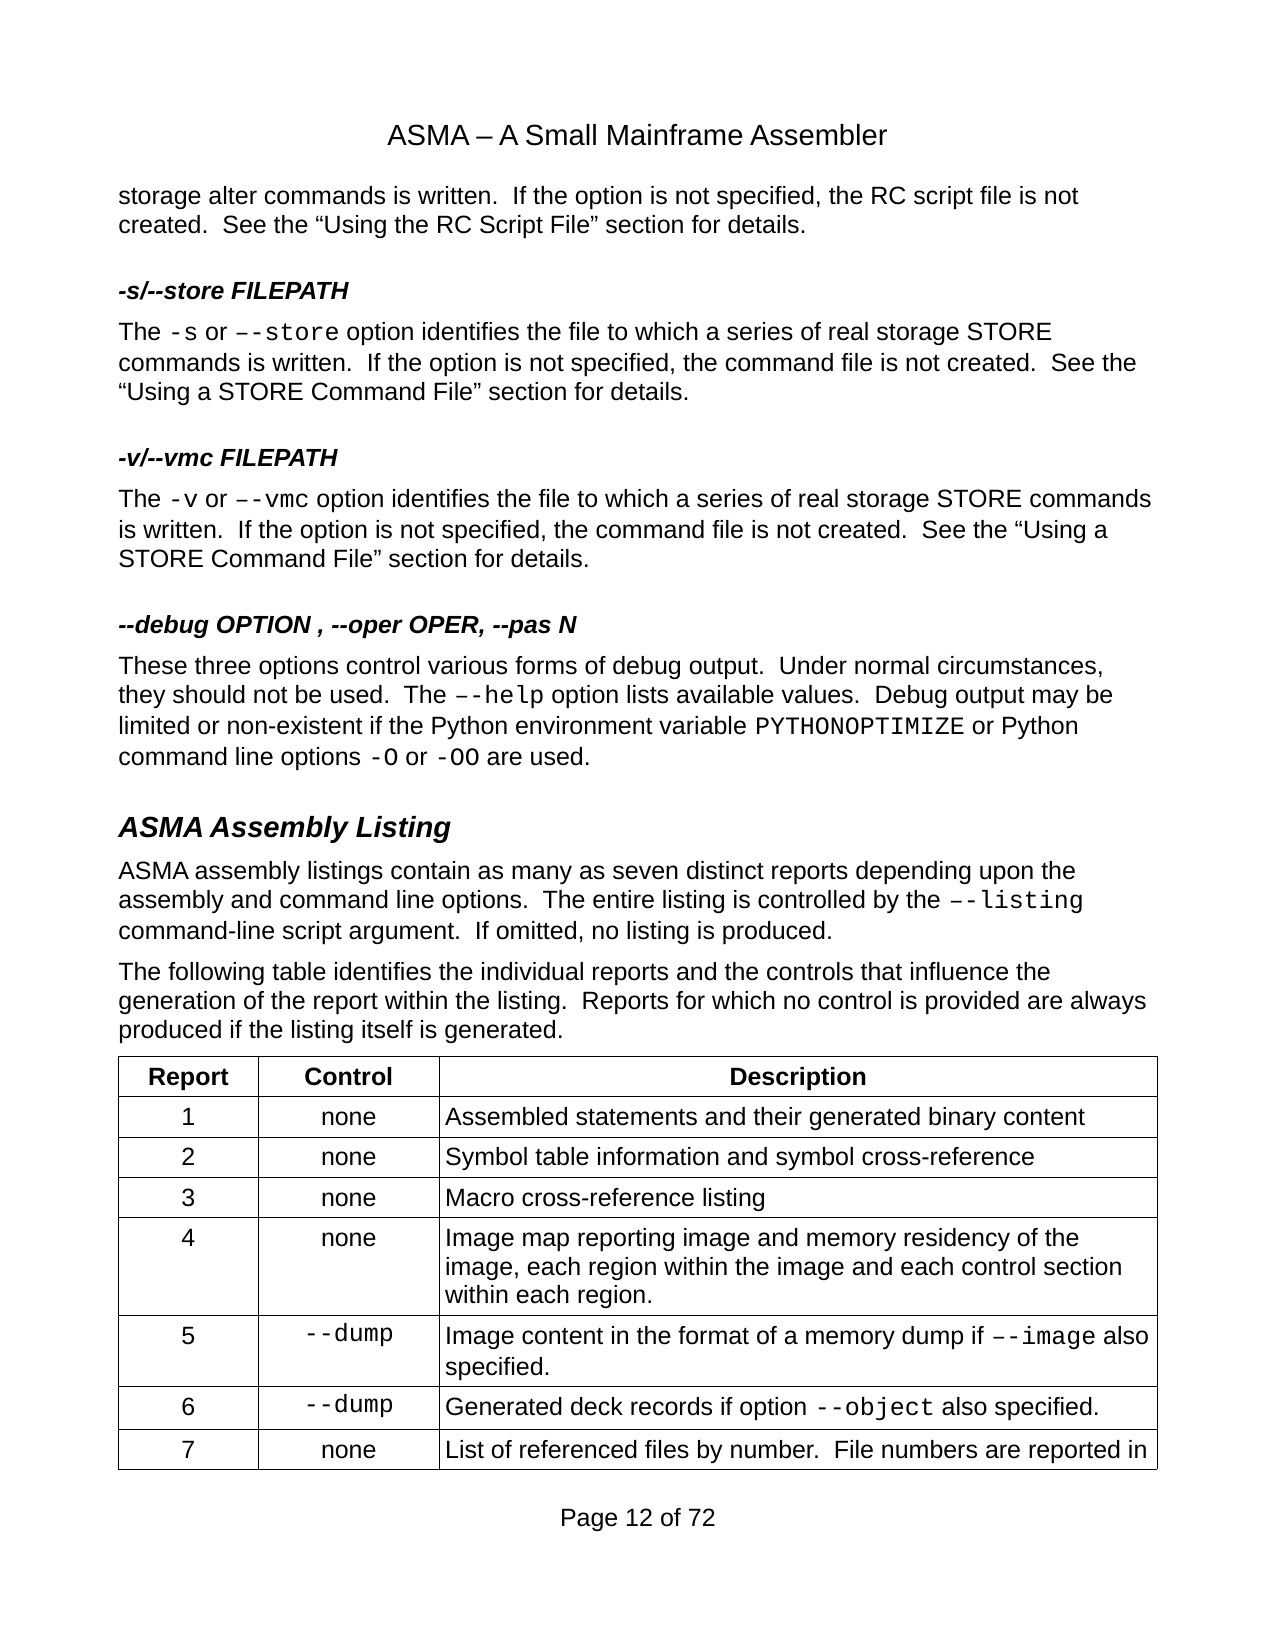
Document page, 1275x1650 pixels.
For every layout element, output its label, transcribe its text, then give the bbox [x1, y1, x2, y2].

table_cell 1 [119, 1097, 258, 1137]
table_header Control [259, 1057, 439, 1096]
table_cell List of referenced files by number. File numbers are reported in [440, 1430, 1157, 1469]
table_header Report [119, 1057, 258, 1096]
text ASMA assembly listings contain as many as seven distinct reports depending upon the assembly and command line options. The entire listing is controlled by the –-listing command-line script argument. If omitted, no listing is produced. [118, 856, 1157, 945]
text The following table identifies the individual reports and the controls that influence the generation of the report within the listing. Reports for which no control is provided are always produced if the listing itself is generated. [118, 957, 1157, 1043]
table_cell Image map reporting image and memory residency of the image, each region within the image and each control section within each region. [440, 1218, 1157, 1315]
text storage alter commands is written. If the option is not specified, the RC script file is not created. See the “Using the RC Script File” section for details. [118, 181, 1157, 239]
subtitle --debug OPTION , --oper OPER, --pas N [118, 610, 1157, 639]
subtitle -s/--store FILEPATH [118, 276, 1157, 305]
table_cell Generated deck records if option --object also specified. [440, 1387, 1157, 1429]
table_cell 7 [119, 1430, 258, 1469]
table_cell none [259, 1430, 439, 1469]
table_cell none [259, 1178, 439, 1217]
table_cell none [259, 1097, 439, 1137]
table_cell Image content in the format of a memory dump if –-image also specified. [440, 1316, 1157, 1386]
table_cell none [259, 1138, 439, 1177]
table_header Description [440, 1057, 1157, 1096]
table_cell --dump [259, 1387, 439, 1429]
table_cell --dump [259, 1316, 439, 1386]
table_cell 4 [119, 1218, 258, 1315]
text The -v or –-vmc option identifies the file to which a series of real storage STORE commands is written. If the option is not specified, the command file is not created. See the “Using a STORE Command File” section for details. [118, 484, 1157, 573]
text The -s or –-store option identifies the file to which a series of real storage STORE commands is written. If the option is not specified, the command file is not created. See the “Using a STORE Command File” section for details. [118, 317, 1157, 406]
table_cell 5 [119, 1316, 258, 1386]
table_cell Symbol table information and symbol cross-reference [440, 1138, 1157, 1177]
table_cell 6 [119, 1387, 258, 1429]
table_cell 3 [119, 1178, 258, 1217]
table_cell none [259, 1218, 439, 1315]
table_cell Macro cross-reference listing [440, 1178, 1157, 1217]
table_cell 2 [119, 1138, 258, 1177]
subtitle ASMA Assembly Listing [118, 810, 1157, 844]
subtitle -v/--vmc FILEPATH [118, 443, 1157, 472]
table_cell Assembled statements and their generated binary content [440, 1097, 1157, 1137]
text These three options control various forms of debug output. Under normal circumstances, they should not be used. The –-help option lists available values. Debug output may be limited or non-existent if the Python environment variable PYTHONOPTIMIZE or Python command line options -O or -OO are used. [118, 651, 1157, 773]
